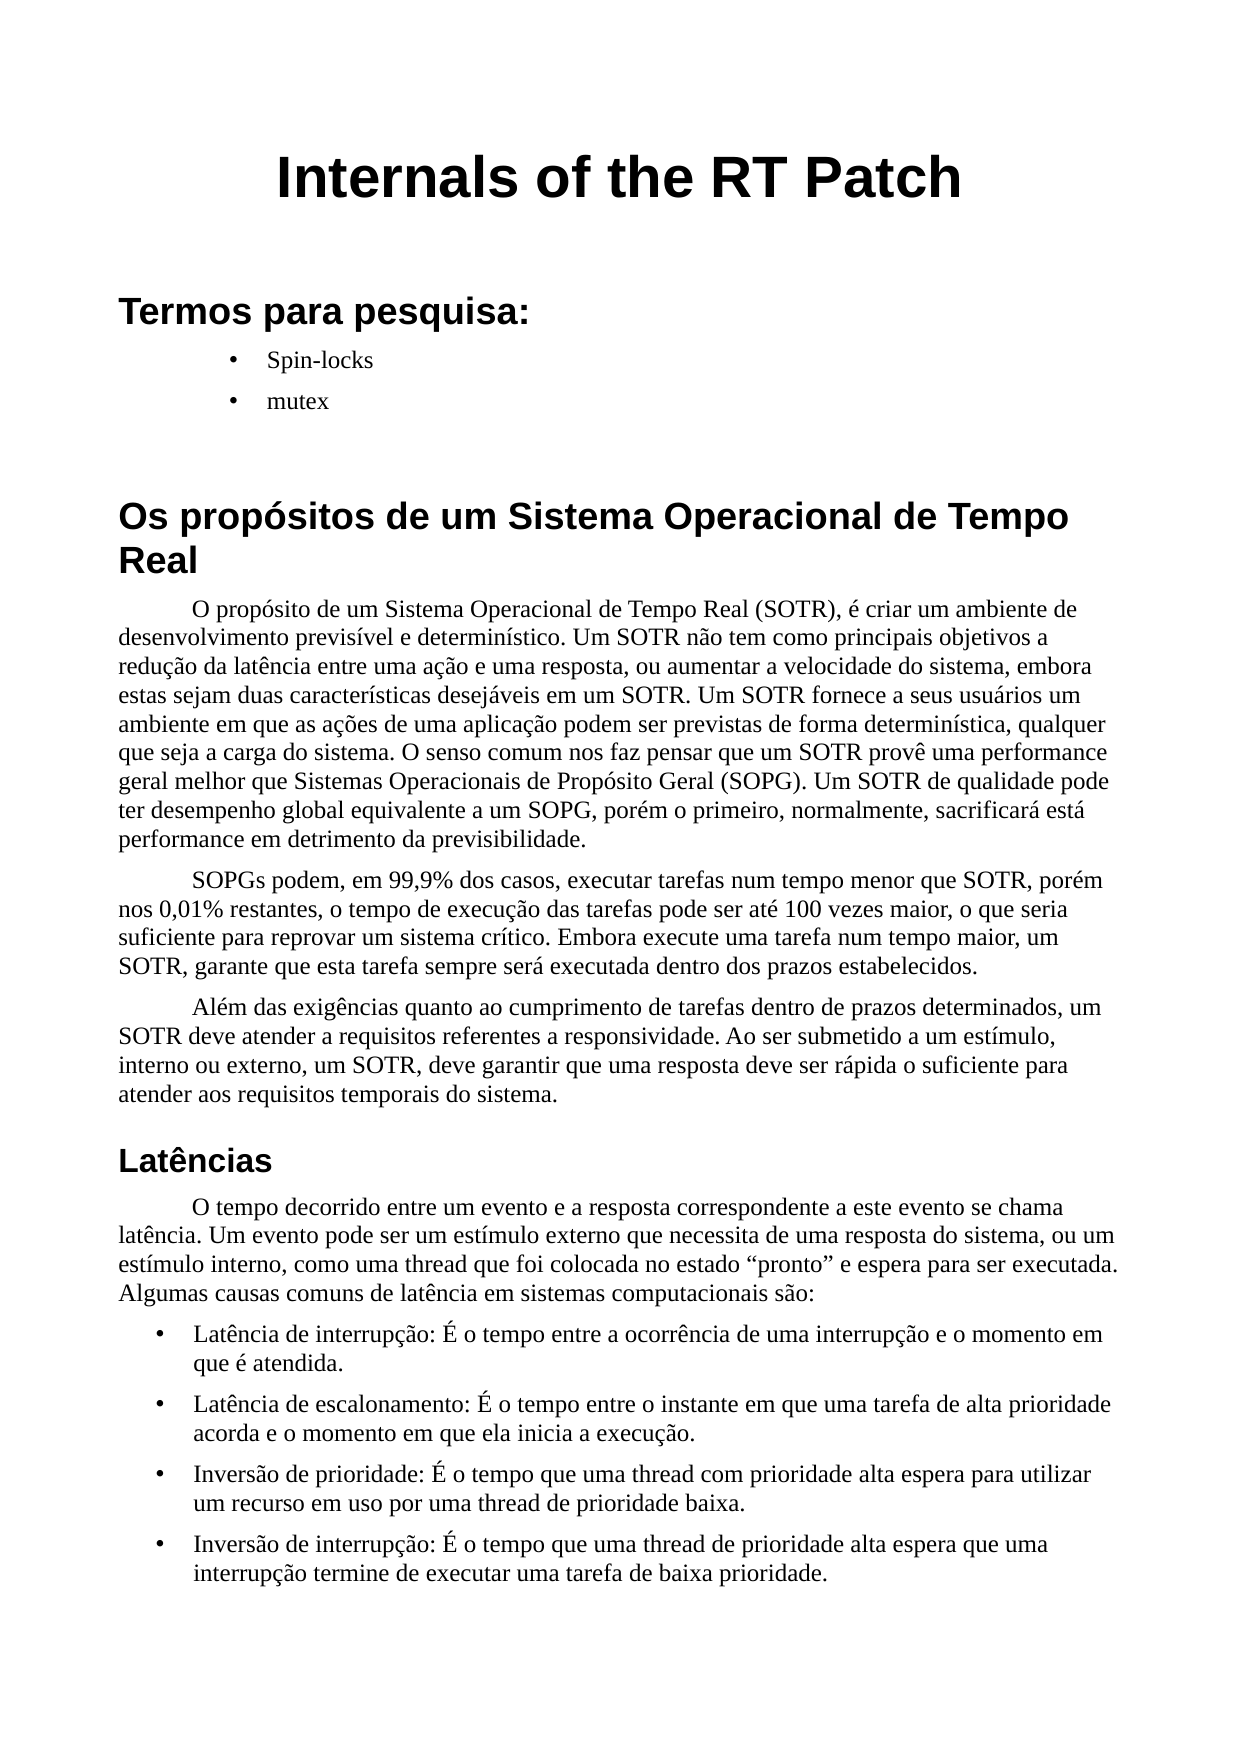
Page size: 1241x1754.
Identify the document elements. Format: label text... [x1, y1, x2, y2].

text Além das exigências quanto ao cumprimento de tarefas dentro de prazos determinados, um SOTR deve atender a requisitos referentes a responsividade. Ao ser submetido a um estímulo, interno ou externo, um SOTR, deve garantir que uma resposta deve ser rápida o suficiente para atender aos requisitos temporais do sistema. [118, 992, 1122, 1107]
subtitle Os propósitos de um Sistema Operacional de Tempo Real [118, 494, 1122, 581]
list Inversão de prioridade: É o tempo que uma thread com prioridade alta espera para utilizar um recurso em uso por uma thread de prioridade baixa. [156, 1459, 1122, 1517]
title Internals of the RT Patch [118, 143, 1122, 210]
subtitle Latências [118, 1141, 1122, 1179]
list Spin-locks [229, 345, 1122, 374]
text O propósito de um Sistema Operacional de Tempo Real (SOTR), é criar um ambiente de desenvolvimento previsível e determinístico. Um SOTR não tem como principais objetivos a redução da latência entre uma ação e uma resposta, ou aumentar a velocidade do sistema, embora estas sejam duas características desejáveis em um SOTR. Um SOTR fornece a seus usuários um ambiente em que as ações de uma aplicação podem ser previstas de forma determinística, qualquer que seja a carga do sistema. O senso comum nos faz pensar que um SOTR provê uma performance geral melhor que Sistemas Operacionais de Propósito Geral (SOPG). Um SOTR de qualidade pode ter desempenho global equivalente a um SOPG, porém o primeiro, normalmente, sacrificará está performance em detrimento da previsibilidade. [118, 594, 1122, 852]
list Latência de escalonamento: É o tempo entre o instante em que uma tarefa de alta prioridade acorda e o momento em que ela inicia a execução. [156, 1389, 1122, 1447]
list Latência de interrupção: É o tempo entre a ocorrência de uma interrupção e o momento em que é atendida. [156, 1319, 1122, 1377]
subtitle Termos para pesquisa: [118, 289, 1122, 333]
list Inversão de interrupção: É o tempo que uma thread de prioridade alta espera que uma interrupção termine de executar uma tarefa de baixa prioridade. [156, 1529, 1122, 1587]
list mutex [229, 386, 1122, 415]
text SOPGs podem, em 99,9% dos casos, executar tarefas num tempo menor que SOTR, porém nos 0,01% restantes, o tempo de execução das tarefas pode ser até 100 vezes maior, o que seria suficiente para reprovar um sistema crítico. Embora execute uma tarefa num tempo maior, um SOTR, garante que esta tarefa sempre será executada dentro dos prazos estabelecidos. [118, 865, 1122, 980]
text O tempo decorrido entre um evento e a resposta correspondente a este evento se chama latência. Um evento pode ser um estímulo externo que necessita de uma resposta do sistema, ou um estímulo interno, como uma thread que foi colocada no estado “pronto” e espera para ser executada. Algumas causas comuns de latência em sistemas computacionais são: [118, 1192, 1122, 1307]
